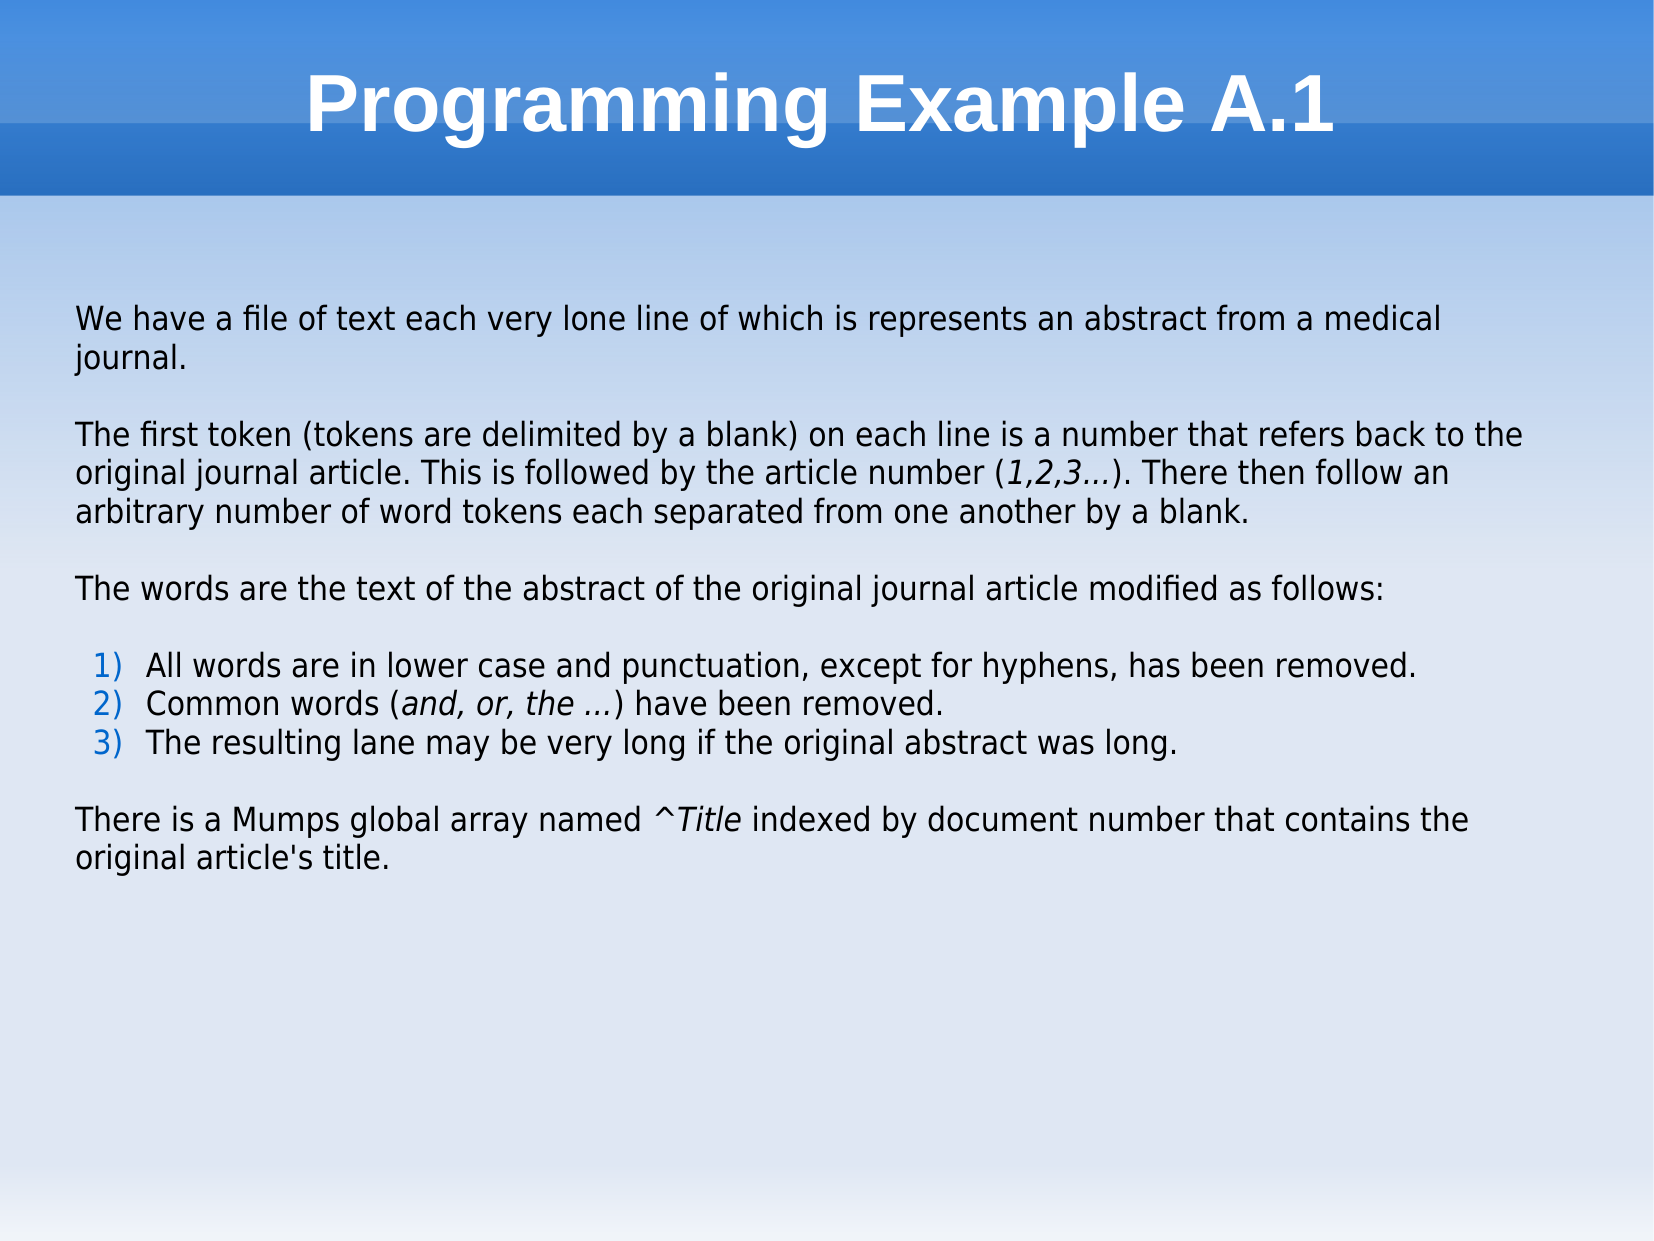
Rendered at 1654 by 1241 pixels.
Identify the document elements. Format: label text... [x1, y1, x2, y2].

list We have a file of text each very lone line of which is represents an abstract from a medical journal. The first token (tokens are delimited by a blank) on each line is a number that refers back to the original journal article. This is followed by the article number (1,2,3...). There then follow an arbitrary number of word tokens each separated from one another by a blank. The words are the text of the abstract of the original journal article modified as follows: All words are in lower case and punctuation, except for hyphens, has been removed. Common words (and, or, the ...) have been removed. The resulting lane may be very long if the original abstract was long. There is a Mumps global array named ^Title indexed by document number that contains the original article's title. [75, 300, 1564, 1194]
picture [0, 0, 1654, 1241]
title Programming Example A.1 [76, 0, 1565, 208]
